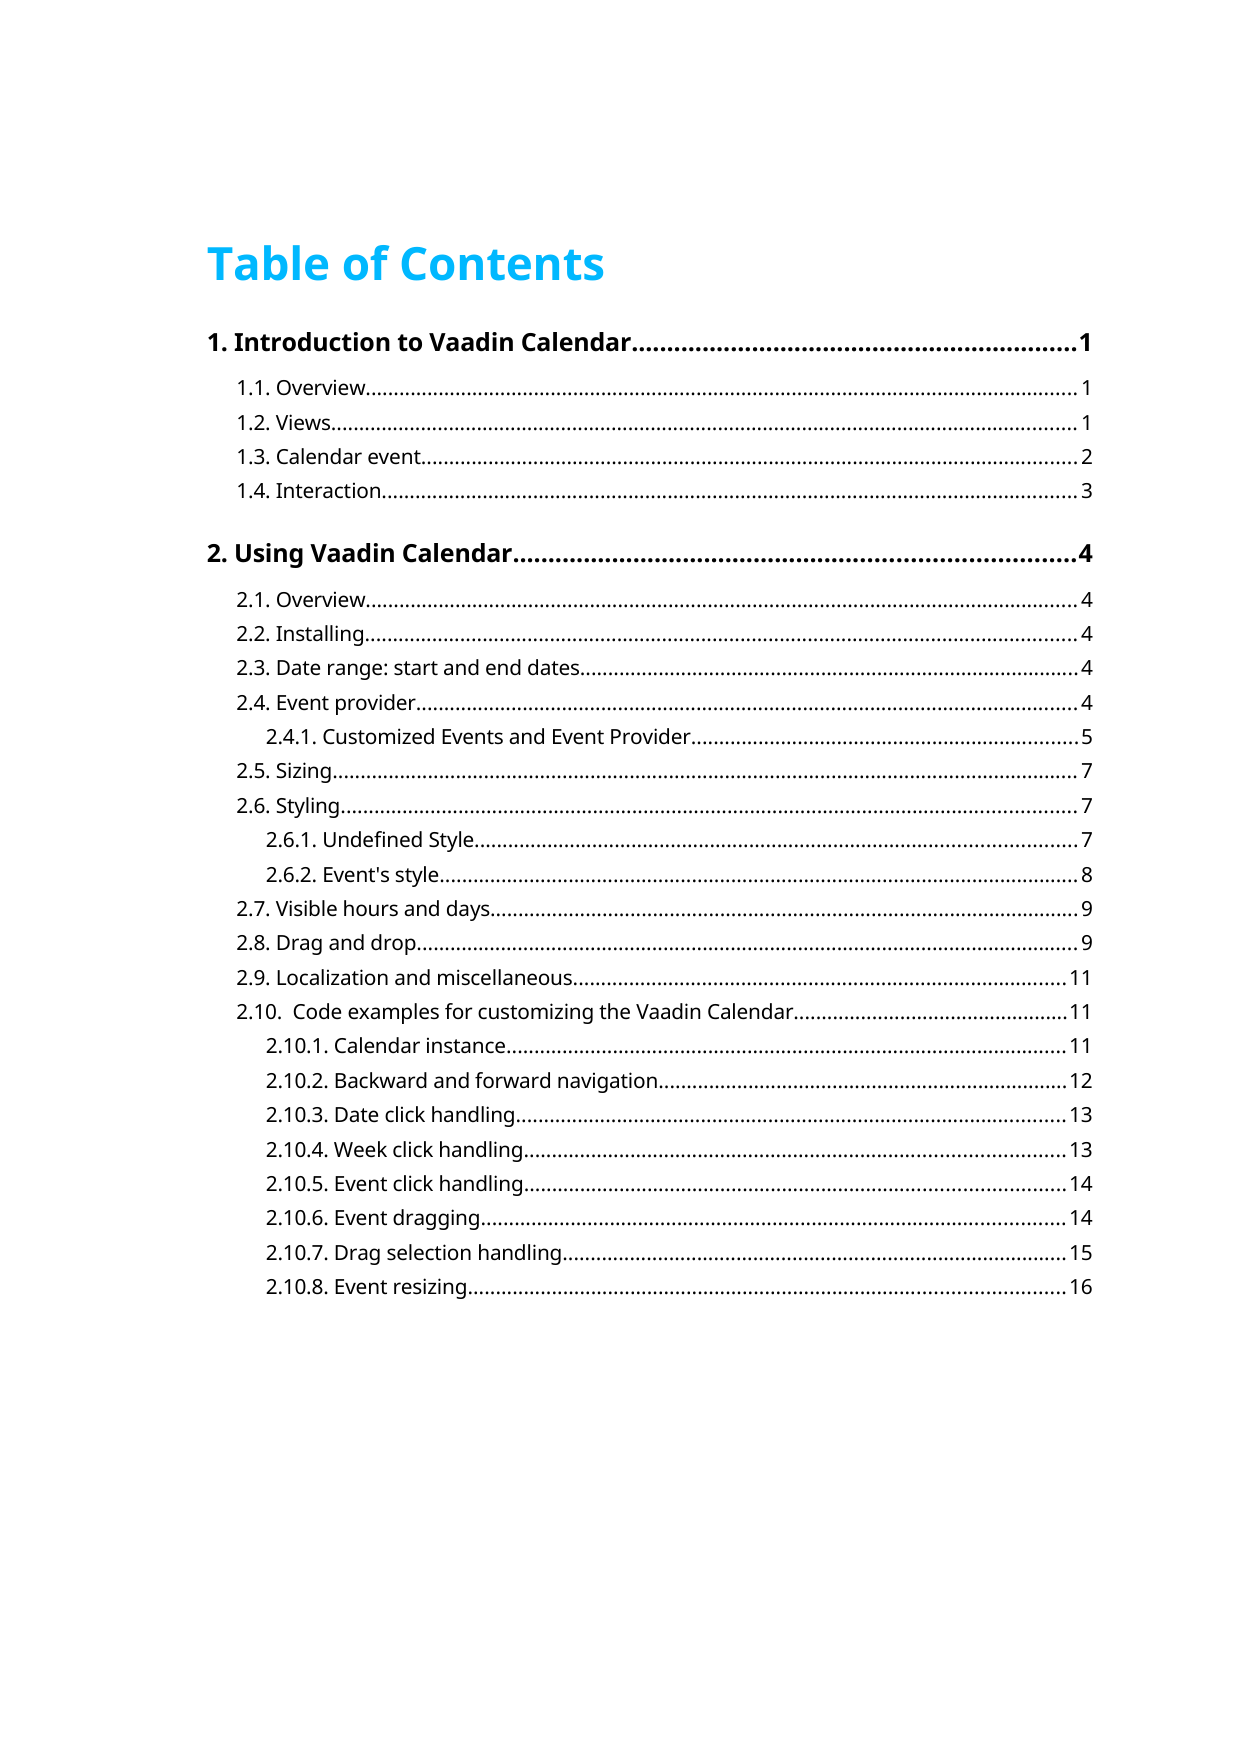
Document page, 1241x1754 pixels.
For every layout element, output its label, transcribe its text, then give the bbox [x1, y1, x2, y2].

text 2.9. Localization and miscellaneous 11 [236, 963, 1093, 991]
text 2.2. Installing 4 [236, 619, 1093, 647]
text 1.2. Views 1 [236, 408, 1093, 436]
text 2. Using Vaadin Calendar 4 [207, 536, 1093, 570]
text 2.4. Event provider 4 [236, 688, 1093, 716]
text 1.1. Overview 1 [236, 373, 1093, 402]
text 1. Introduction to Vaadin Calendar 1 [207, 325, 1093, 359]
text 2.6.2. Event's style 8 [266, 860, 1093, 888]
text 1.3. Calendar event 2 [236, 442, 1093, 471]
text 2.10.4. Week click handling 13 [266, 1135, 1093, 1163]
subtitle Table of Contents [207, 232, 1093, 294]
text 2.3. Date range: start and end dates 4 [236, 653, 1093, 682]
text 2.10. Code examples for customizing the Vaadin Calendar 11 [236, 997, 1093, 1026]
text 2.10.1. Calendar instance 11 [266, 1032, 1093, 1060]
text 2.10.6. Event dragging 14 [266, 1203, 1093, 1232]
text 2.7. Visible hours and days 9 [236, 894, 1093, 922]
text 2.5. Sizing 7 [236, 757, 1093, 785]
text 1.4. Interaction 3 [236, 477, 1093, 505]
text 2.10.8. Event resizing 16 [266, 1272, 1093, 1301]
text 2.1. Overview 4 [236, 585, 1093, 613]
text 2.6. Styling 7 [236, 791, 1093, 819]
text 2.6.1. Undefined Style 7 [266, 825, 1093, 854]
text 2.8. Drag and drop 9 [236, 928, 1093, 957]
text 2.4.1. Customized Events and Event Provider 5 [266, 722, 1093, 751]
text 2.10.3. Date click handling 13 [266, 1100, 1093, 1129]
text 2.10.7. Drag selection handling 15 [266, 1238, 1093, 1266]
text 2.10.2. Backward and forward navigation 12 [266, 1066, 1093, 1094]
text 2.10.5. Event click handling 14 [266, 1169, 1093, 1197]
